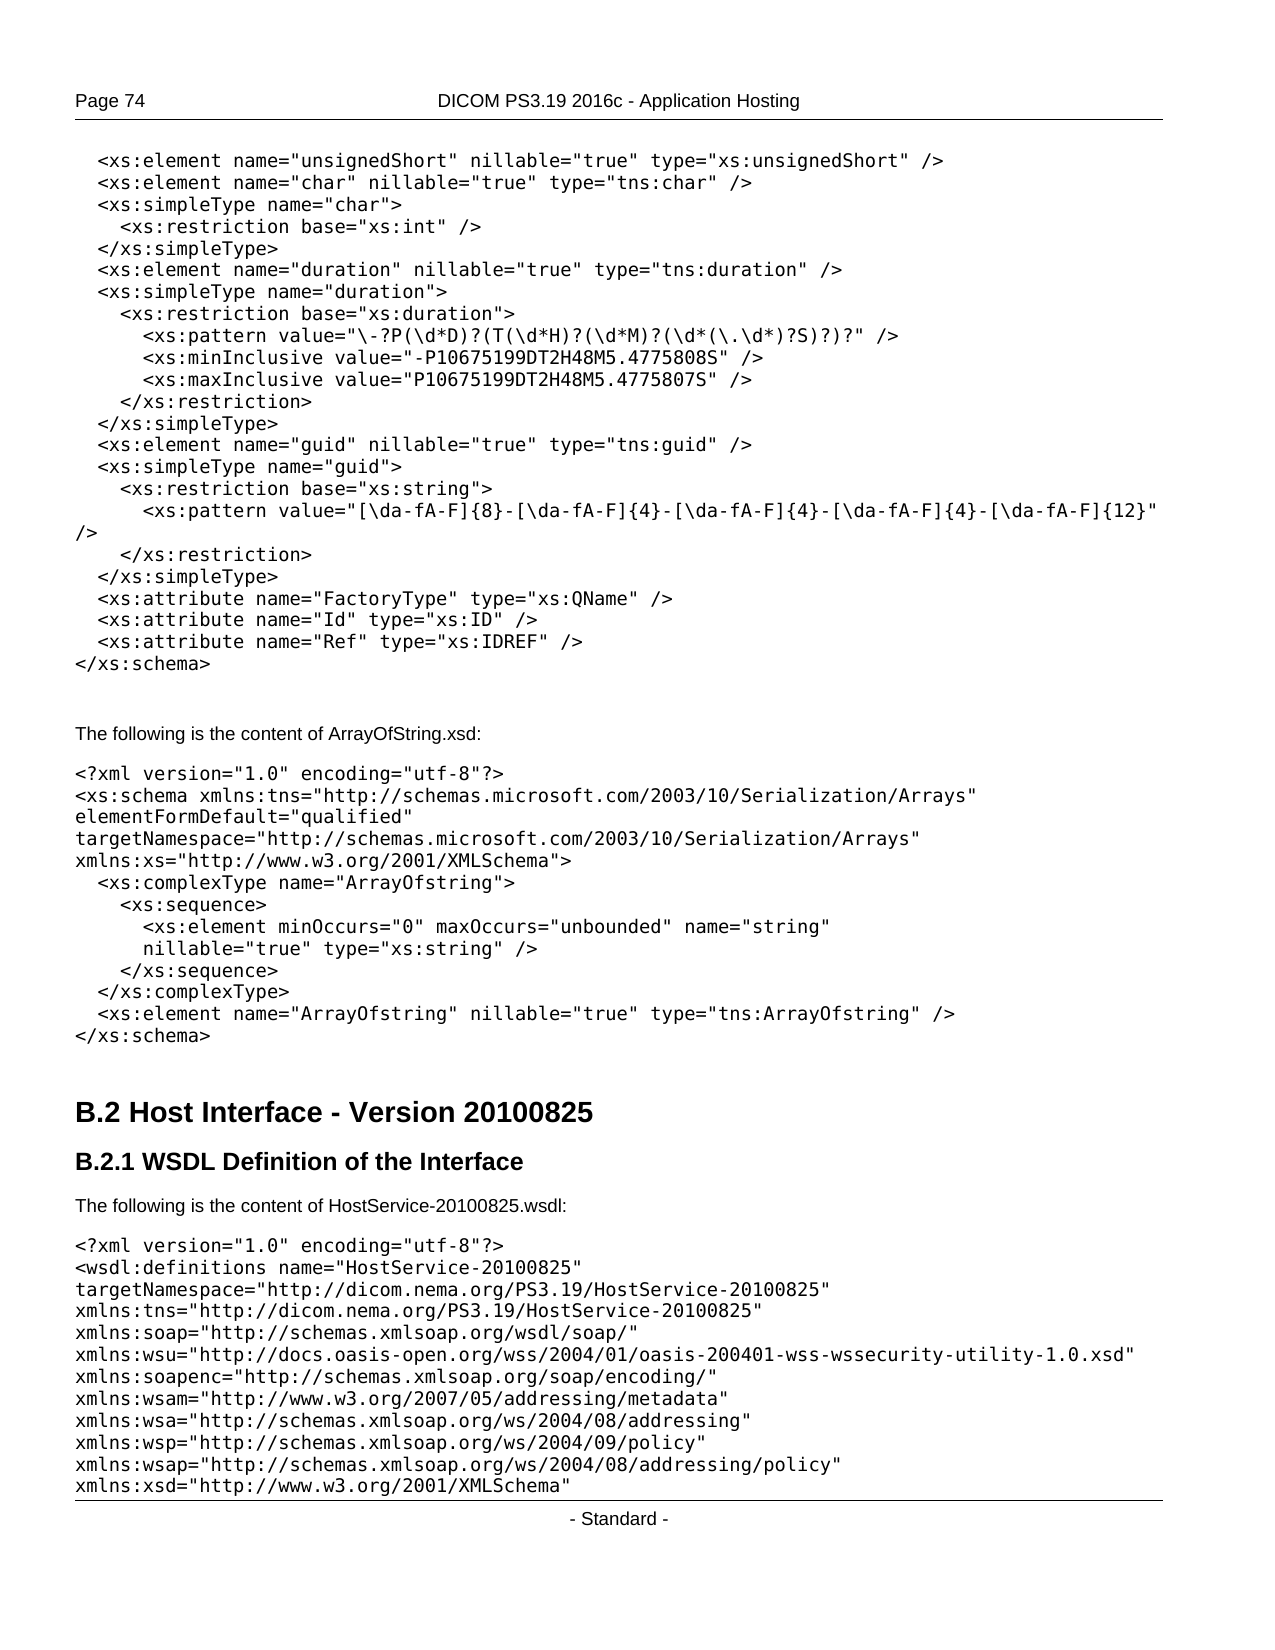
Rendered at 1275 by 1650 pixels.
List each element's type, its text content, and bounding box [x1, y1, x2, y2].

text <xs:element name="unsignedShort" nillable="true" type="xs:unsignedShort" /> <xs:element name="char" nillable="true" type="tns:char" /> <xs:simpleType name="char"> <xs:restriction base="xs:int" /> </xs:simpleType> <xs:element name="duration" nillable="true" type="tns:duration" /> <xs:simpleType name="duration"> <xs:restriction base="xs:duration"> <xs:pattern value="\-?P(\d*D)?(T(\d*H)?(\d*M)?(\d*(\.\d*)?S)?)?" /> <xs:minInclusive value="-P10675199DT2H48M5.4775808S" /> <xs:maxInclusive value="P10675199DT2H48M5.4775807S" /> </xs:restriction> </xs:simpleType> <xs:element name="guid" nillable="true" type="tns:guid" /> <xs:simpleType name="guid"> <xs:restriction base="xs:string"> <xs:pattern value="[\da-fA-F]{8}-[\da-fA-F]{4}-[\da-fA-F]{4}-[\da-fA-F]{4}-[\da-fA-F]{12}" /> </xs:restriction> </xs:simpleType> <xs:attribute name="FactoryType" type="xs:QName" /> <xs:attribute name="Id" type="xs:ID" /> <xs:attribute name="Ref" type="xs:IDREF" /> </xs:schema> [75, 150, 1162, 704]
text The following is the content of ArrayOfString.xsd: [75, 722, 1162, 744]
text B.2 Host Interface - Version 20100825 [75, 1095, 1162, 1128]
text <?xml version="1.0" encoding="utf-8"?> <xs:schema xmlns:tns="http://schemas.microsoft.com/2003/10/Serialization/Arrays" elementFormDefault="qualified" targetNamespace="http://schemas.microsoft.com/2003/10/Serialization/Arrays" xmlns:xs="http://www.w3.org/2001/XMLSchema"> <xs:complexType name="ArrayOfstring"> <xs:sequence> <xs:element minOccurs="0" maxOccurs="unbounded" name="string" nillable="true" type="xs:string" /> </xs:sequence> </xs:complexType> <xs:element name="ArrayOfstring" nillable="true" type="tns:ArrayOfstring" /> </xs:schema> [75, 763, 1162, 1076]
text The following is the content of HostService-20100825.wsdl: [75, 1194, 1162, 1216]
text B.2.1 WSDL Definition of the Interface [75, 1147, 1162, 1176]
text <?xml version="1.0" encoding="utf-8"?> <wsdl:definitions name="HostService-20100825" targetNamespace="http://dicom.nema.org/PS3.19/HostService-20100825" xmlns:tns="http://dicom.nema.org/PS3.19/HostService-20100825" xmlns:soap="http://schemas.xmlsoap.org/wsdl/soap/" xmlns:wsu="http://docs.oasis-open.org/wss/2004/01/oasis-200401-wss-wssecurity-utility-1.0.xsd" xmlns:soapenc="http://schemas.xmlsoap.org/soap/encoding/" xmlns:wsam="http://www.w3.org/2007/05/addressing/metadata" xmlns:wsa="http://schemas.xmlsoap.org/ws/2004/08/addressing" xmlns:wsp="http://schemas.xmlsoap.org/ws/2004/09/policy" xmlns:wsap="http://schemas.xmlsoap.org/ws/2004/08/addressing/policy" xmlns:xsd="http://www.w3.org/2001/XMLSchema" [75, 1235, 1162, 1497]
